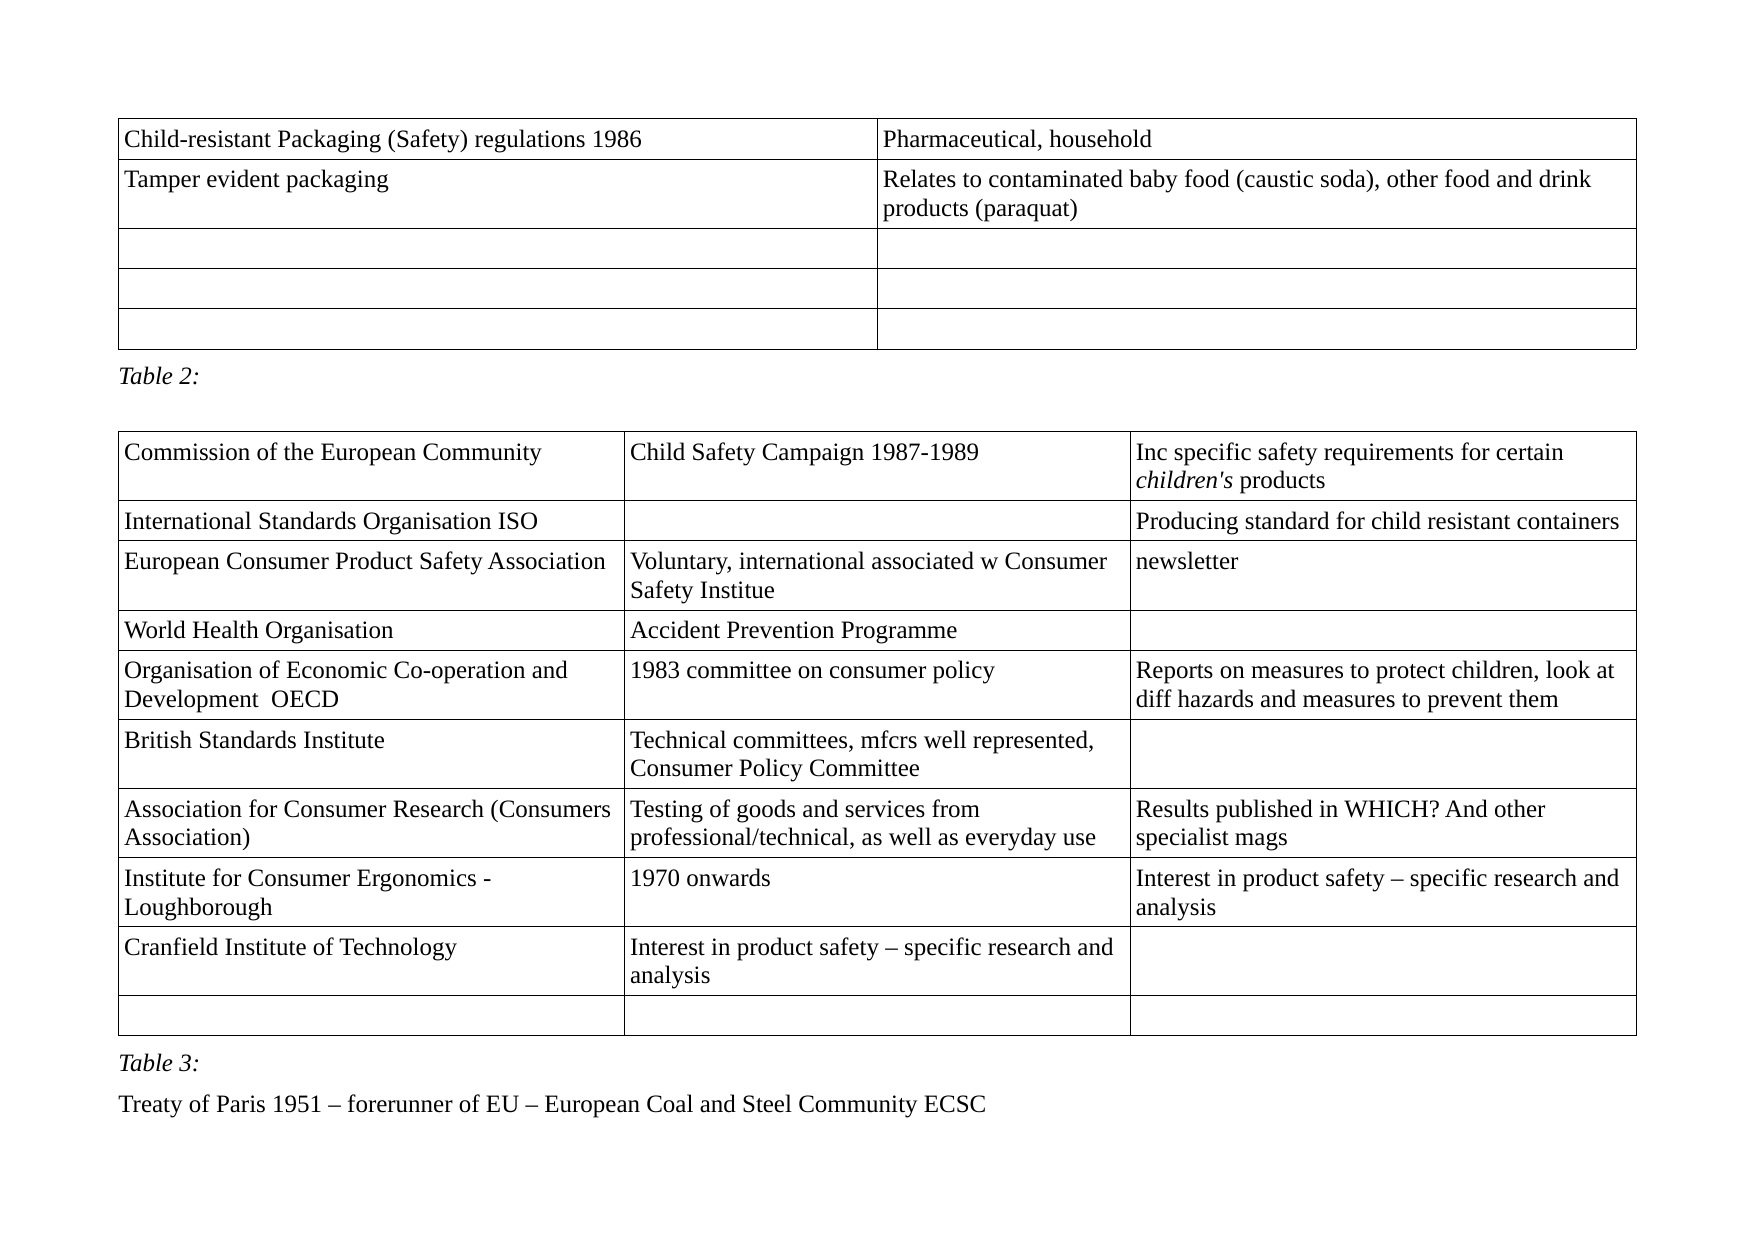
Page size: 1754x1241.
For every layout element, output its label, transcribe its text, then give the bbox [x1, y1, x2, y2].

table_cell Testing of goods and services from professional/technical, as well as everyday use [625, 789, 1130, 857]
table_cell [119, 309, 877, 348]
table_cell Technical committees, mfcrs well represented, Consumer Policy Committee [625, 720, 1130, 788]
table_header Child Safety Campaign 1987-1989 [625, 432, 1130, 500]
table_cell [1131, 927, 1636, 995]
table_cell [119, 229, 877, 268]
table_cell Organisation of Economic Co-operation and Development OECD [119, 651, 624, 719]
table_cell [878, 229, 1636, 268]
table_cell 1970 onwards [625, 858, 1130, 926]
table_cell [119, 996, 624, 1035]
table_cell [625, 501, 1130, 540]
table_cell [1131, 996, 1636, 1035]
table_cell [1131, 720, 1636, 788]
table_cell British Standards Institute [119, 720, 624, 788]
table_header Commission of the European Community [119, 432, 624, 500]
table_cell Interest in product safety – specific research and analysis [1131, 858, 1636, 926]
table_cell Institute for Consumer Ergonomics - Loughborough [119, 858, 624, 926]
table_cell Voluntary, international associated w Consumer Safety Institue [625, 541, 1130, 609]
table_cell Accident Prevention Programme [625, 611, 1130, 650]
table_cell Tamper evident packaging [119, 160, 877, 227]
text Treaty of Paris 1951 – forerunner of EU – European Coal and Steel Community ECSC [118, 1089, 1636, 1118]
table_cell Relates to contaminated baby food (caustic soda), other food and drink products (paraquat) [878, 160, 1636, 227]
table_cell Results published in WHICH? And other specialist mags [1131, 789, 1636, 857]
table_header Inc specific safety requirements for certain children's products [1131, 432, 1636, 500]
table_cell [119, 269, 877, 308]
table_cell [878, 269, 1636, 308]
table_cell European Consumer Product Safety Association [119, 541, 624, 609]
table_cell Reports on measures to protect children, look at diff hazards and measures to prevent them [1131, 651, 1636, 719]
table_header Child-resistant Packaging (Safety) regulations 1986 [119, 119, 877, 158]
table_cell Cranfield Institute of Technology [119, 927, 624, 995]
table_cell 1983 committee on consumer policy [625, 651, 1130, 719]
text Table 2: [118, 361, 1636, 390]
table_cell [878, 309, 1636, 348]
table_cell World Health Organisation [119, 611, 624, 650]
table_cell Producing standard for child resistant containers [1131, 501, 1636, 540]
table_header Pharmaceutical, household [878, 119, 1636, 158]
table_cell Association for Consumer Research (Consumers Association) [119, 789, 624, 857]
table_cell International Standards Organisation ISO [119, 501, 624, 540]
table_cell Interest in product safety – specific research and analysis [625, 927, 1130, 995]
table_cell [625, 996, 1130, 1035]
table_cell [1131, 611, 1636, 650]
text Table 3: [118, 1048, 1636, 1077]
table_cell newsletter [1131, 541, 1636, 609]
